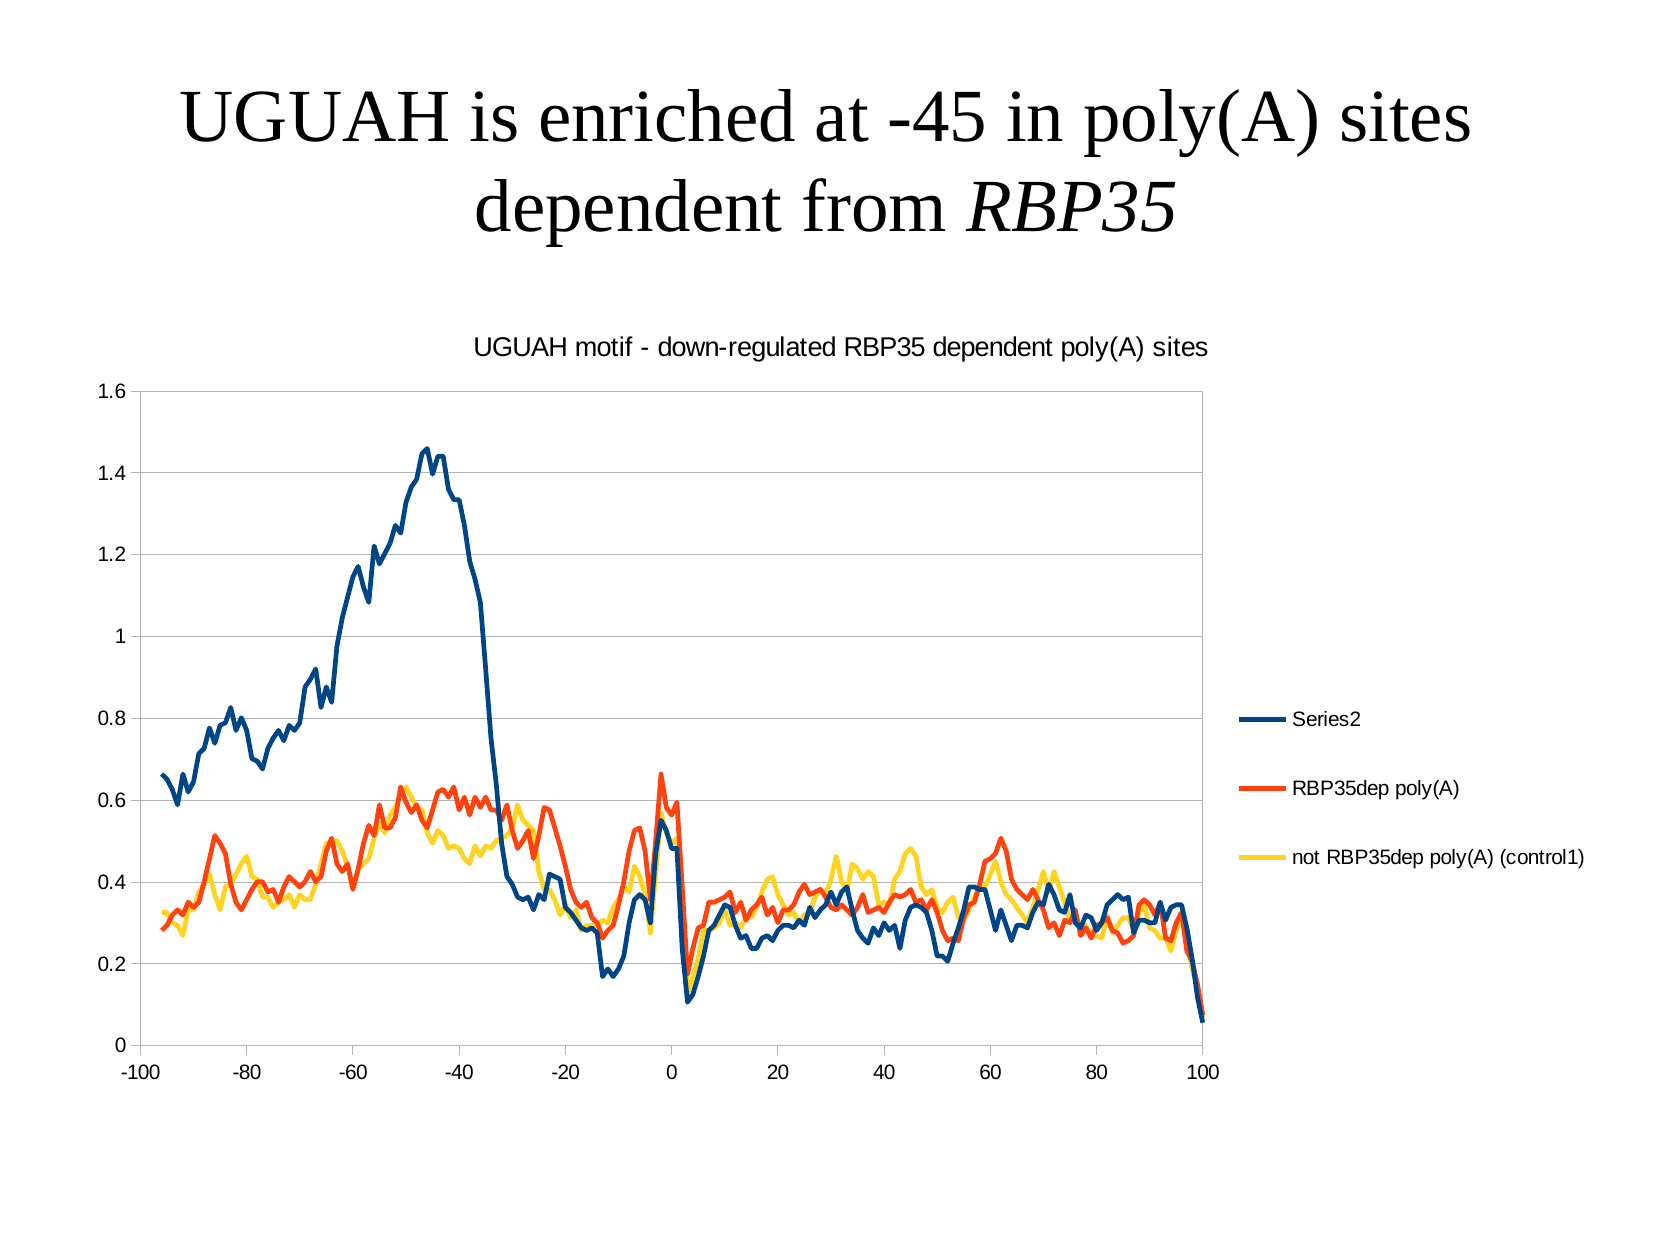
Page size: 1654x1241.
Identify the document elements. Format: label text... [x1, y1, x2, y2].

title UGUAH is enriched at -45 in poly(A) sites dependent from RBP35 [82, 49, 1571, 257]
chart [45, 300, 1638, 1141]
